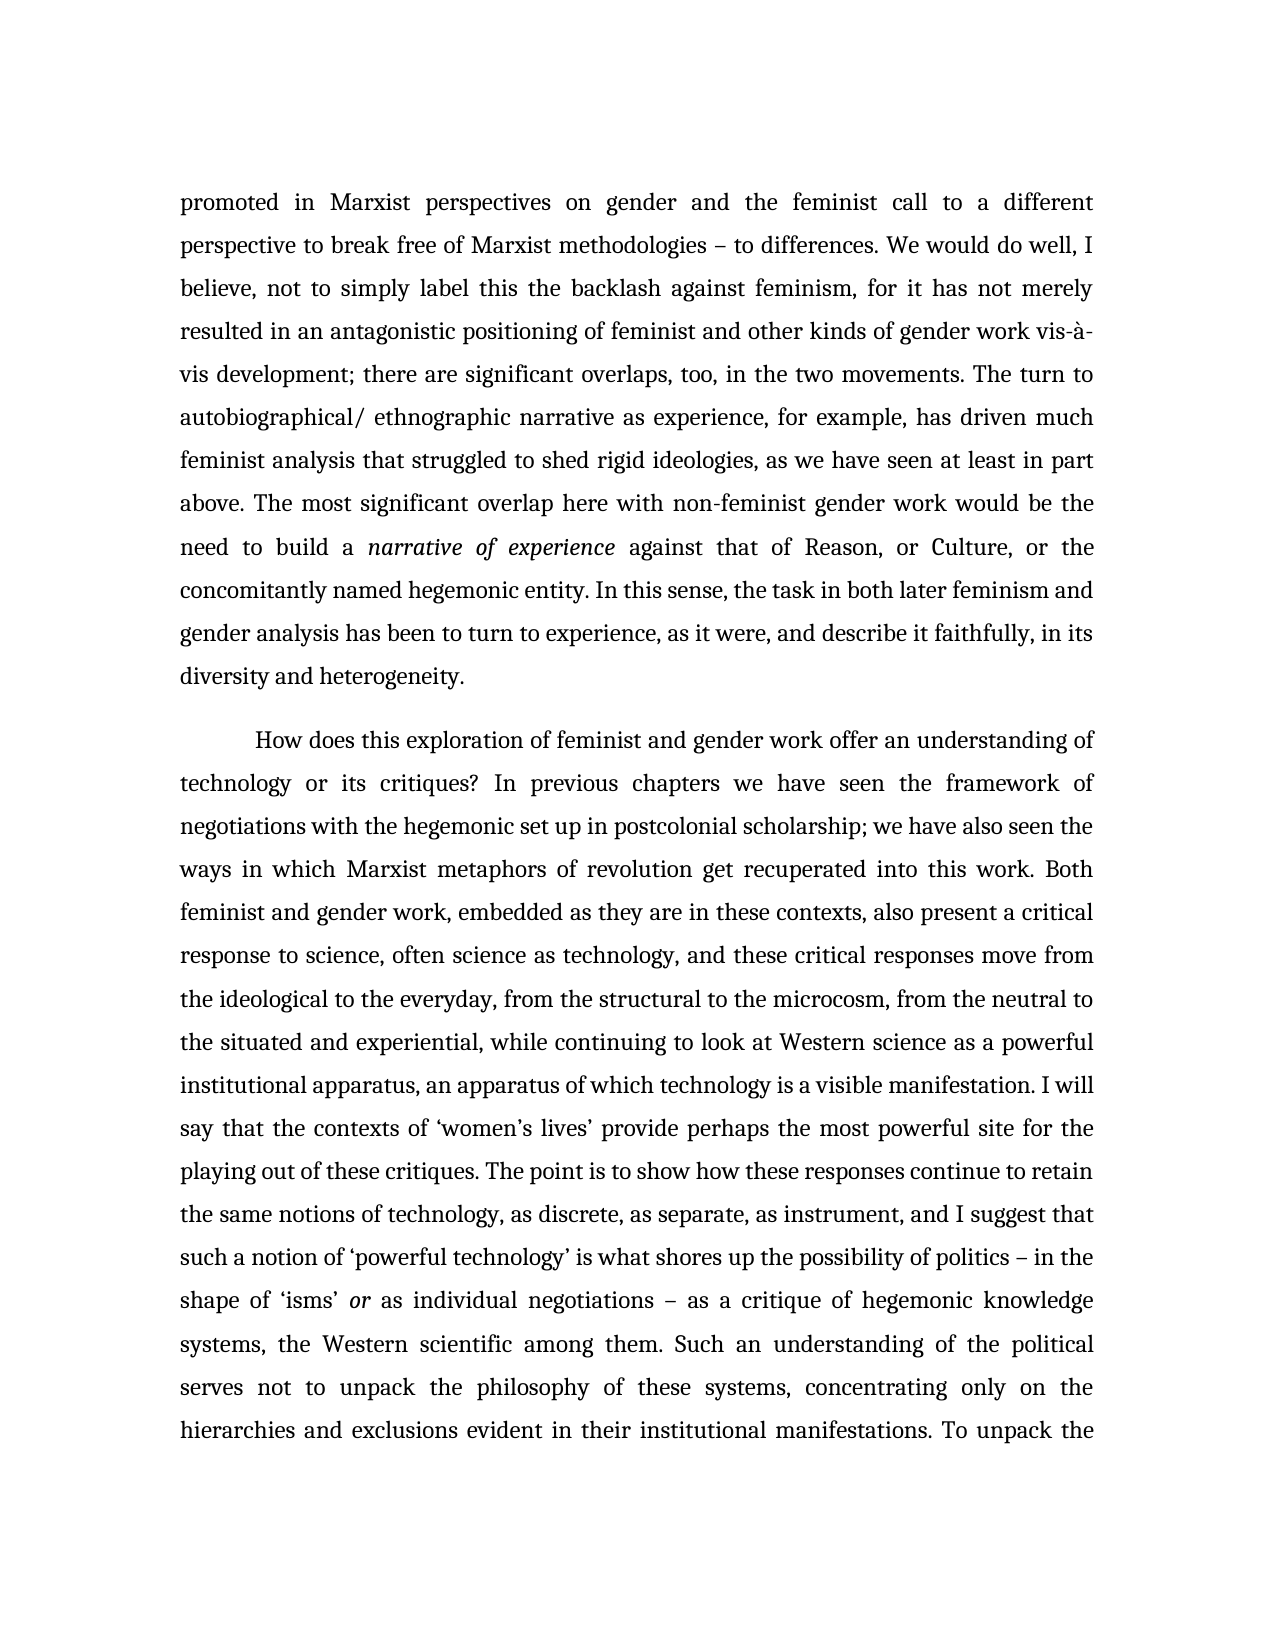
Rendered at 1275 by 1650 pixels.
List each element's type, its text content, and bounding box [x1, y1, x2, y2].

text How does this exploration of feminist and gender work offer an understanding of technology or its critiques? In previous chapters we have seen the framework of negotiations with the hegemonic set up in postcolonial scholarship; we have also seen the ways in which Marxist metaphors of revolution get recuperated into this work. Both feminist and gender work, embedded as they are in these contexts, also present a critical response to science, often science as technology, and these critical responses move from the ideological to the everyday, from the structural to the microcosm, from the neutral to the situated and experiential, while continuing to look at Western science as a powerful institutional apparatus, an apparatus of which technology is a visible manifestation. I will say that the contexts of ‘women’s lives’ provide perhaps the most powerful site for the playing out of these critiques. The point is to show how these responses continue to retain the same notions of technology, as discrete, as separate, as instrument, and I suggest that such a notion of ‘powerful technology’ is what shores up the possibility of politics – in the shape of ‘isms’ or as individual negotiations – as a critique of hegemonic knowledge systems, the Western scientific among them. Such an understanding of the political serves not to unpack the philosophy of these systems, concentrating only on the hierarchies and exclusions evident in their institutional manifestations. To unpack the [180, 726, 1095, 1444]
text promoted in Marxist perspectives on gender and the feminist call to a different perspective to break free of Marxist methodologies – to differences. We would do well, I believe, not to simply label this the backlash against feminism, for it has not merely resulted in an antagonistic positioning of feminist and other kinds of gender work vis-à-vis development; there are significant overlaps, too, in the two movements. The turn to autobiographical/ ethnographic narrative as experience, for example, has driven much feminist analysis that struggled to shed rigid ideologies, as we have seen at least in part above. The most significant overlap here with non-feminist gender work would be the need to build a narrative of experience against that of Reason, or Culture, or the concomitantly named hegemonic entity. In this sense, the task in both later feminism and gender analysis has been to turn to experience, as it were, and describe it faithfully, in its diversity and heterogeneity. [180, 187, 1095, 691]
